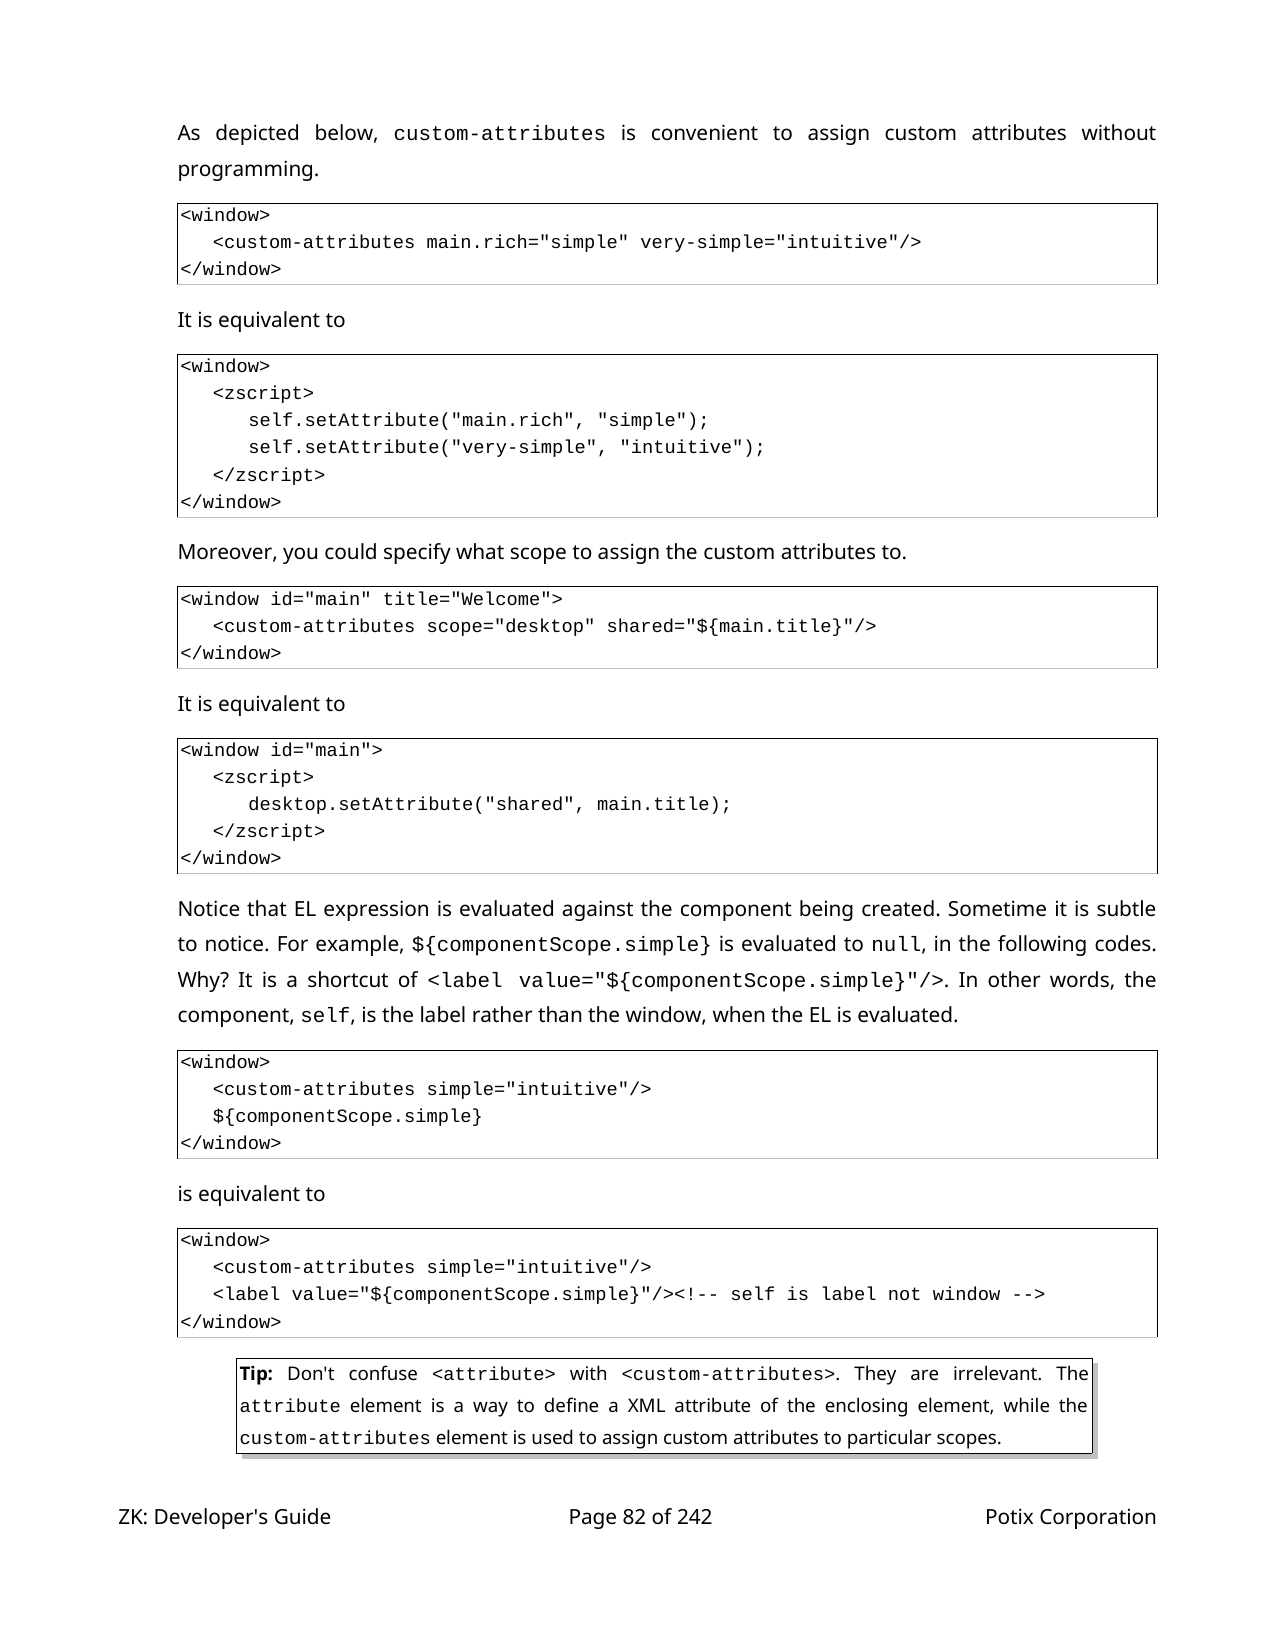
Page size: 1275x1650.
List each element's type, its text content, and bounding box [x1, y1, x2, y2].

text <window> [178, 204, 1157, 227]
text <window> [178, 1051, 1157, 1074]
text </window> [178, 1131, 1157, 1158]
text self.setAttribute("main.rich", "simple"); [178, 408, 1157, 432]
text is equivalent to [177, 1179, 1157, 1207]
text </window> [178, 641, 1157, 668]
text </window> [178, 489, 1157, 517]
text As depicted below, custom-attributes is convenient to assign custom attributes without programming. [177, 118, 1157, 182]
text <label value="${componentScope.simple}"/><!-- self is label not window --> [178, 1282, 1157, 1307]
text <zscript> [178, 381, 1157, 405]
text Notice that EL expression is evaluated against the component being created. Sometime it is subtle to notice. For example, ${componentScope.simple} is evaluated to null, in the following codes. Why? It is a shortcut of <label value="${componentScope.simple}"/>. In other words, the component, self, is the label rather than the window, when the EL is evaluated. [177, 894, 1157, 1029]
text <custom-attributes simple="intuitive"/> [178, 1255, 1157, 1279]
text <custom-attributes scope="desktop" shared="${main.title}"/> [178, 613, 1157, 638]
text </window> [178, 257, 1157, 284]
text </zscript> [178, 819, 1157, 843]
text </window> [178, 1309, 1157, 1337]
text <window id="main"> [178, 739, 1157, 762]
text self.setAttribute("very-simple", "intuitive"); [178, 435, 1157, 459]
text <custom-attributes simple="intuitive"/> [178, 1077, 1157, 1101]
text <zscript> [178, 765, 1157, 789]
text It is equivalent to [177, 689, 1157, 717]
text Moreover, you could specify what scope to assign the custom attributes to. [177, 537, 1157, 566]
text Tip: Don't confuse <attribute> with <custom-attributes>. They are irrelevant. The attribute element is a way to define a XML attribute of the enclosing element, while the custom-attributes element is used to assign custom attributes to particular scopes. [237, 1359, 1092, 1453]
text desktop.setAttribute("shared", main.title); [178, 792, 1157, 816]
text </window> [178, 846, 1157, 873]
text <custom-attributes main.rich="simple" very-simple="intuitive"/> [178, 230, 1157, 254]
text It is equivalent to [177, 305, 1157, 333]
text <window> [178, 1229, 1157, 1252]
text ${componentScope.simple} [178, 1104, 1157, 1128]
text <window id="main" title="Welcome"> [178, 587, 1157, 611]
text </zscript> [178, 462, 1157, 487]
text <window> [178, 355, 1157, 378]
